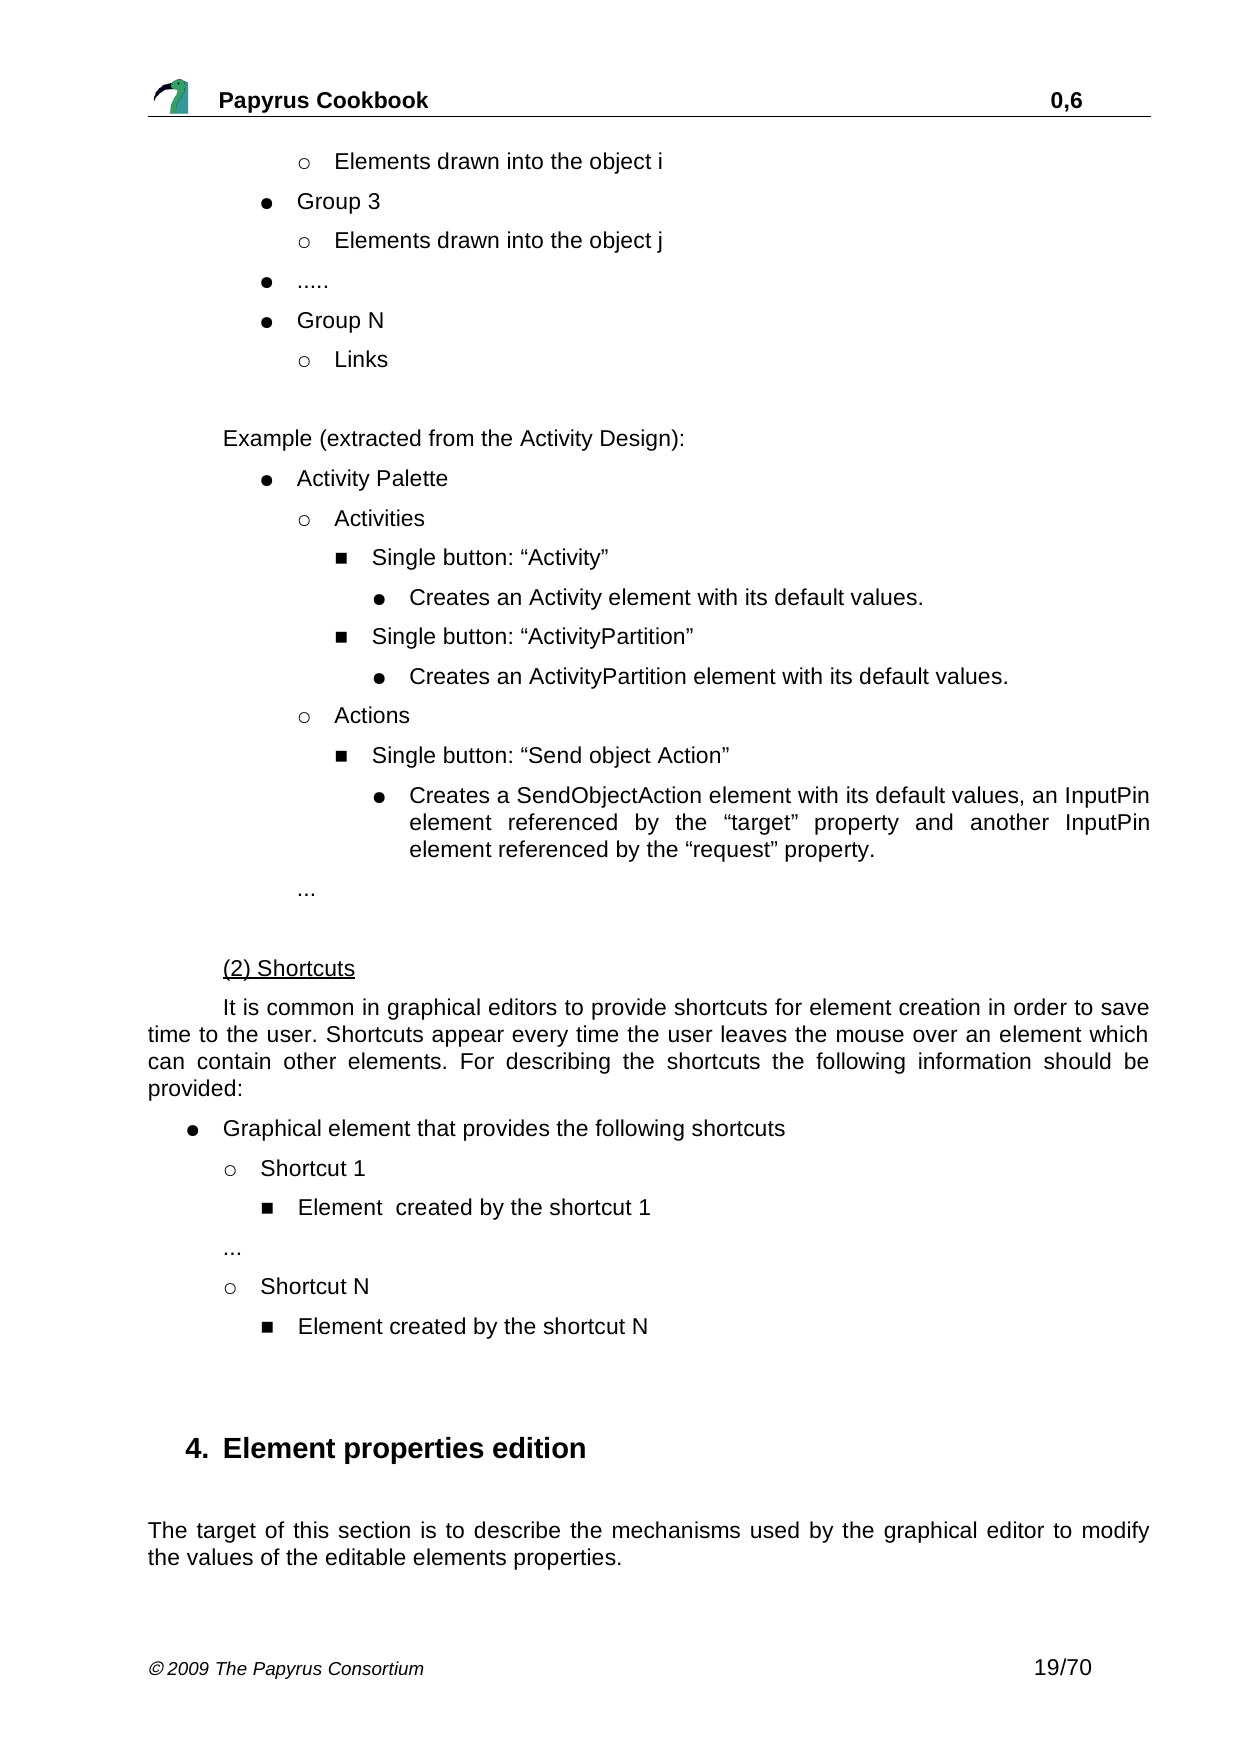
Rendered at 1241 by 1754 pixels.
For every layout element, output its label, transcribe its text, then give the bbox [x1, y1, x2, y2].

list Single button: “Send object Action” [334, 741, 1151, 768]
list Shortcut 1 [223, 1154, 1151, 1181]
list Group 3 [259, 187, 1151, 214]
list Single button: “Activity” [334, 543, 1151, 571]
text Example (extracted from the Activity Design): [148, 425, 1151, 452]
list Graphical element that provides the following shortcuts [185, 1114, 1151, 1141]
list Single button: “ActivityPartition” [334, 623, 1151, 650]
text The target of this section is to describe the mechanisms used by the graphical editor to modify the values of the editable elements properties. [148, 1517, 1151, 1571]
list Actions [297, 702, 1151, 729]
list Element created by the shortcut N [260, 1312, 1151, 1339]
list Shortcut N [223, 1273, 1151, 1300]
text (2) Shortcuts [148, 954, 1151, 981]
list Element created by the shortcut 1 [260, 1193, 1151, 1221]
list Creates an ActivityPartition element with its default values. [372, 662, 1151, 689]
text ... [148, 1233, 1151, 1260]
picture [153, 79, 189, 114]
list ..... [259, 266, 1151, 293]
list Elements drawn into the object j [297, 227, 1151, 254]
list Creates an Activity element with its default values. [372, 583, 1151, 610]
list Elements drawn into the object i [297, 148, 1151, 175]
list Activities [297, 504, 1151, 531]
list Creates a SendObjectAction element with its default values, an InputPin element referenced by the “target” property and another InputPin element referenced by the “request” property. [372, 781, 1151, 862]
list Activity Palette [259, 464, 1151, 491]
list Links [297, 346, 1151, 373]
text It is common in graphical editors to provide shortcuts for element creation in order to save time to the user. Shortcuts appear every time the user leaves the mouse over an element which can contain other elements. For describing the shortcuts the following information should be provided: [148, 993, 1151, 1102]
list Group N [259, 306, 1151, 333]
text ... [222, 875, 1151, 902]
list Element properties edition [185, 1431, 1151, 1464]
